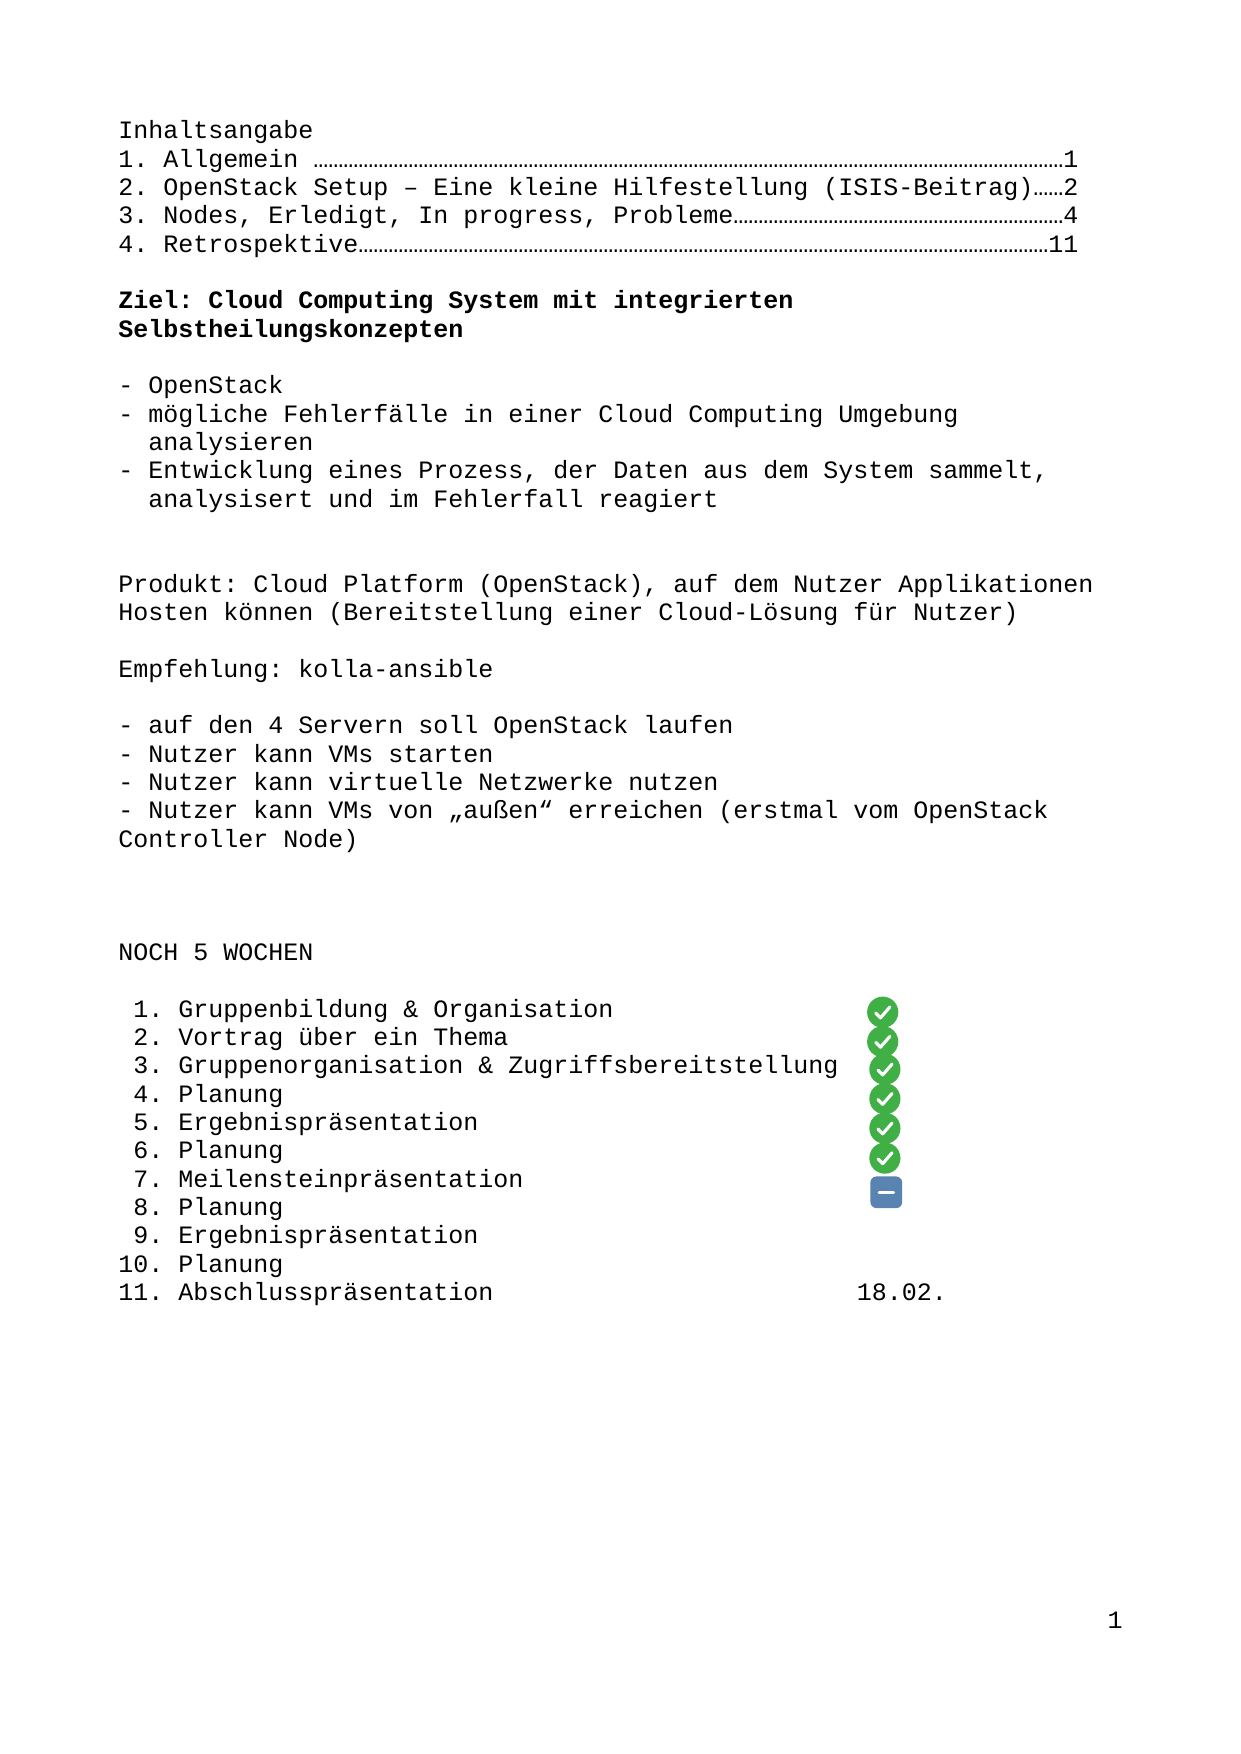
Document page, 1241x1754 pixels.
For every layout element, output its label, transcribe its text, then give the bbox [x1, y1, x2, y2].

text 2. OpenStack Setup – Eine kleine Hilfestellung (ISIS-Beitrag)……2 [118, 175, 1122, 203]
text [886, 996, 1122, 1025]
text - Entwicklung eines Prozess, der Daten aus dem System sammelt, [118, 458, 1122, 486]
text 4. Retrospektive…………………………………………………………………………………………………………………………11 [118, 231, 1122, 260]
text analysisert und im Fehlerfall reagiert [118, 486, 1122, 515]
text 5. Ergebnispräsentation [118, 1110, 878, 1138]
text 1. Allgemein ……………………………………………………………………………………………………………………………………1 [118, 146, 1122, 175]
text - OpenStack [118, 373, 1122, 401]
text Inhaltsangabe [118, 118, 1122, 146]
text Empfehlung: kolla-ansible [118, 656, 1122, 685]
text 4. Planung [118, 1081, 877, 1110]
text 6. Planung [118, 1138, 878, 1166]
text [890, 1025, 1122, 1053]
text 3. Gruppenorganisation & Zugriffsbereitstellung [118, 1053, 875, 1081]
text NOCH 5 WOCHEN [118, 940, 1122, 968]
text - auf den 4 Servern soll OpenStack laufen [118, 713, 1122, 741]
text Ziel: Cloud Computing System mit integrierten Selbstheilungskonzepten [118, 288, 1122, 345]
text - Nutzer kann VMs starten [118, 741, 1122, 770]
text analysieren [118, 430, 1122, 458]
text Produkt: Cloud Platform (OpenStack), auf dem Nutzer Applikationen Hosten können (Bereitstellung einer Cloud-Lösung für Nutzer) [118, 571, 1122, 628]
text 7. Meilensteinpräsentation [118, 1166, 1122, 1195]
text [893, 1053, 1122, 1081]
text 3. Nodes, Erledigt, In progress, Probleme…………………………………………………………4 [118, 203, 1122, 231]
text - mögliche Fehlerfälle in einer Cloud Computing Umgebung [118, 401, 1122, 430]
text - Nutzer kann virtuelle Netzwerke nutzen [118, 770, 1122, 798]
text 11. Abschlusspräsentation 18.02. [118, 1280, 1122, 1308]
text 10. Planung [118, 1251, 1122, 1280]
text 2. Vortrag über ein Thema [118, 1025, 875, 1053]
text 9. Ergebnispräsentation [118, 1223, 1122, 1251]
text 8. Planung [118, 1195, 1122, 1223]
text - Nutzer kann VMs von „außen“ erreichen (erstmal vom OpenStack Controller Node) [118, 798, 1122, 855]
text [892, 1110, 1122, 1138]
text [893, 1081, 1122, 1110]
text [892, 1138, 1122, 1166]
text 1. Gruppenbildung & Organisation [118, 996, 879, 1025]
